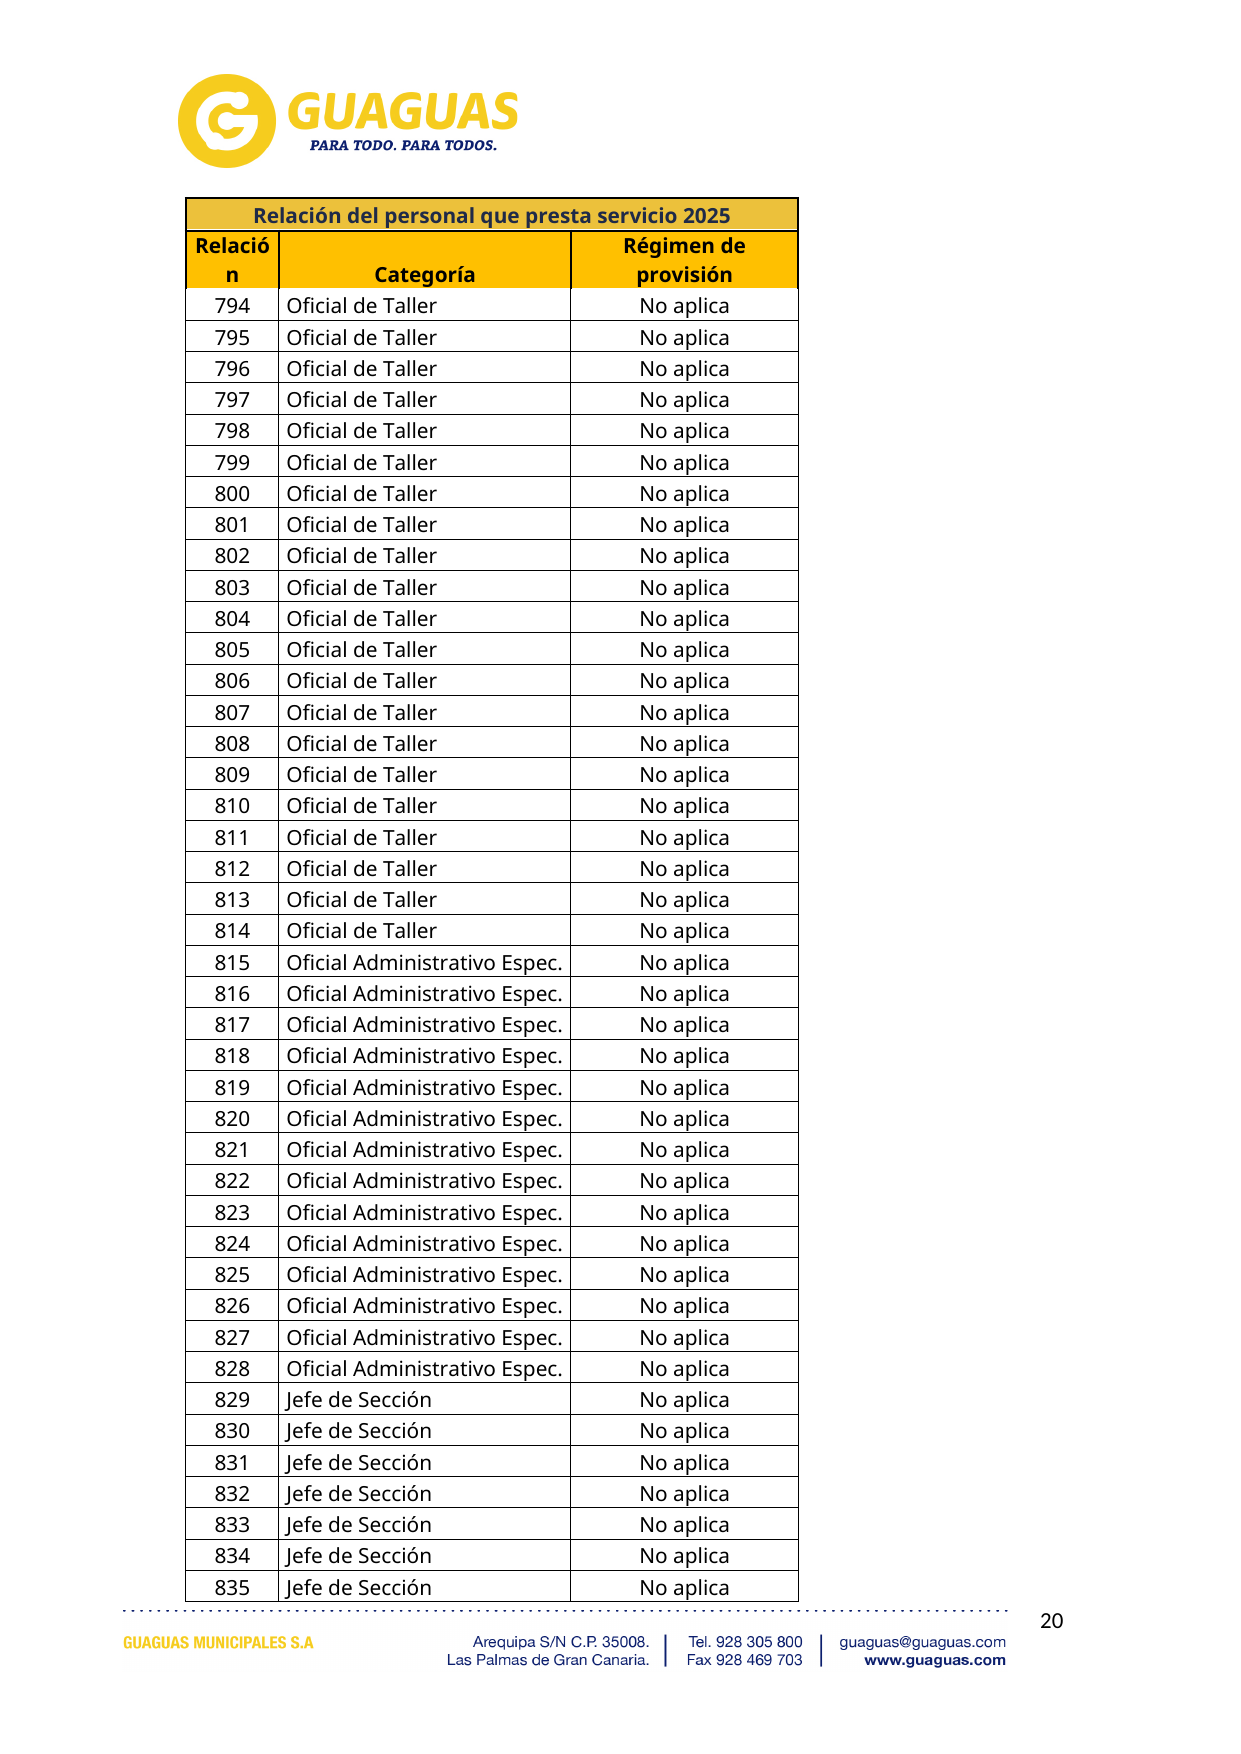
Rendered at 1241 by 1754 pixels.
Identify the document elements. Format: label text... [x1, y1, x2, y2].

table_cell No aplica [571, 446, 798, 476]
table_cell Oficial de Taller [279, 321, 570, 351]
table_cell No aplica [571, 852, 798, 882]
table_cell 794 [186, 289, 278, 320]
table_cell No aplica [571, 321, 798, 351]
table_cell 812 [186, 852, 278, 882]
table_cell No aplica [571, 571, 798, 601]
table_cell 797 [186, 383, 278, 413]
table_cell 817 [186, 1008, 278, 1038]
table_cell No aplica [571, 1383, 798, 1413]
table_cell Oficial de Taller [279, 352, 570, 382]
table_cell No aplica [571, 633, 798, 663]
table_cell No aplica [571, 1258, 798, 1288]
table_cell No aplica [571, 1415, 798, 1445]
table_cell Oficial Administrativo Espec. [279, 946, 570, 976]
table_cell No aplica [571, 1352, 798, 1382]
table_cell 811 [186, 821, 278, 851]
table_cell 815 [186, 946, 278, 976]
table_cell Oficial de Taller [279, 602, 570, 632]
table_cell 819 [186, 1071, 278, 1101]
table_cell 820 [186, 1102, 278, 1132]
table_cell No aplica [571, 977, 798, 1007]
table_cell 796 [186, 352, 278, 382]
table_cell 834 [186, 1540, 278, 1570]
table_cell 821 [186, 1133, 278, 1163]
table_cell Oficial de Taller [279, 665, 570, 695]
table_cell 827 [186, 1321, 278, 1351]
table_cell No aplica [571, 1071, 798, 1101]
table_cell Oficial Administrativo Espec. [279, 1227, 570, 1257]
table_cell 816 [186, 977, 278, 1007]
table_cell Oficial de Taller [279, 915, 570, 945]
table_cell 803 [186, 571, 278, 601]
table_cell No aplica [571, 1477, 798, 1507]
table_cell No aplica [571, 758, 798, 788]
table_cell No aplica [571, 1227, 798, 1257]
table_cell 828 [186, 1352, 278, 1382]
table_cell 806 [186, 665, 278, 695]
table_cell No aplica [571, 915, 798, 945]
table_cell No aplica [571, 1040, 798, 1070]
table_cell Oficial de Taller [279, 571, 570, 601]
table_cell Jefe de Sección [279, 1540, 570, 1570]
table_cell Oficial Administrativo Espec. [279, 1165, 570, 1195]
table_cell 835 [186, 1571, 278, 1601]
table_cell Oficial de Taller [279, 540, 570, 570]
table_cell 822 [186, 1165, 278, 1195]
table_cell 801 [186, 508, 278, 538]
table_cell Oficial de Taller [279, 289, 570, 320]
table_cell Oficial Administrativo Espec. [279, 1102, 570, 1132]
table_cell No aplica [571, 1290, 798, 1320]
table_cell 829 [186, 1383, 278, 1413]
table_cell No aplica [571, 1165, 798, 1195]
table_cell 818 [186, 1040, 278, 1070]
table_cell Jefe de Sección [279, 1571, 570, 1601]
table_cell 825 [186, 1258, 278, 1288]
table_cell No aplica [571, 665, 798, 695]
table_cell No aplica [571, 602, 798, 632]
table_cell No aplica [571, 1508, 798, 1538]
table_cell Oficial de Taller [279, 821, 570, 851]
table_cell No aplica [571, 540, 798, 570]
table_cell 831 [186, 1446, 278, 1476]
table_cell 807 [186, 696, 278, 726]
table_cell 800 [186, 477, 278, 507]
table_cell Oficial Administrativo Espec. [279, 1258, 570, 1288]
table_cell Jefe de Sección [279, 1415, 570, 1445]
table_cell No aplica [571, 883, 798, 913]
table_cell Oficial Administrativo Espec. [279, 1071, 570, 1101]
table_cell 823 [186, 1196, 278, 1226]
table_cell 799 [186, 446, 278, 476]
table_cell Oficial Administrativo Espec. [279, 977, 570, 1007]
table_header Relación del personal que presta servicio 2025 [187, 199, 797, 229]
table_cell Oficial de Taller [279, 758, 570, 788]
table_cell No aplica [571, 1321, 798, 1351]
table_cell Oficial de Taller [279, 446, 570, 476]
table_cell No aplica [571, 1008, 798, 1038]
table_cell 798 [186, 415, 278, 445]
table_cell No aplica [571, 415, 798, 445]
table_cell 804 [186, 602, 278, 632]
table_cell Oficial de Taller [279, 727, 570, 757]
table_cell Oficial de Taller [279, 383, 570, 413]
table_cell Relación [187, 232, 278, 288]
table_cell Jefe de Sección [279, 1477, 570, 1507]
table_cell No aplica [571, 1540, 798, 1570]
table_cell 830 [186, 1415, 278, 1445]
table_cell No aplica [571, 1102, 798, 1132]
table_cell Oficial de Taller [279, 790, 570, 820]
table_cell 826 [186, 1290, 278, 1320]
table_cell Oficial de Taller [279, 415, 570, 445]
table_cell Oficial de Taller [279, 477, 570, 507]
table_cell 802 [186, 540, 278, 570]
table_cell Oficial de Taller [279, 633, 570, 663]
table_cell No aplica [571, 352, 798, 382]
table_cell Régimen de provisión [572, 232, 797, 288]
table_cell No aplica [571, 383, 798, 413]
table_cell Oficial Administrativo Espec. [279, 1133, 570, 1163]
table_cell No aplica [571, 1571, 798, 1601]
table_cell Categoría [280, 232, 570, 288]
table_cell No aplica [571, 508, 798, 538]
table_cell Oficial Administrativo Espec. [279, 1196, 570, 1226]
table_cell Oficial Administrativo Espec. [279, 1008, 570, 1038]
table_cell No aplica [571, 946, 798, 976]
table_cell No aplica [571, 727, 798, 757]
table_cell No aplica [571, 1446, 798, 1476]
table_cell Oficial de Taller [279, 508, 570, 538]
table_cell No aplica [571, 477, 798, 507]
table_cell Jefe de Sección [279, 1446, 570, 1476]
table_cell Oficial Administrativo Espec. [279, 1352, 570, 1382]
table_cell No aplica [571, 289, 798, 320]
table_cell Oficial de Taller [279, 696, 570, 726]
table_cell Jefe de Sección [279, 1383, 570, 1413]
table_cell 832 [186, 1477, 278, 1507]
table_cell 814 [186, 915, 278, 945]
table_cell 813 [186, 883, 278, 913]
table_cell Oficial de Taller [279, 852, 570, 882]
table_cell No aplica [571, 696, 798, 726]
table_cell 805 [186, 633, 278, 663]
table_cell 824 [186, 1227, 278, 1257]
table_cell 808 [186, 727, 278, 757]
table_cell No aplica [571, 1133, 798, 1163]
table_cell No aplica [571, 790, 798, 820]
table_cell Oficial Administrativo Espec. [279, 1321, 570, 1351]
table_cell 810 [186, 790, 278, 820]
table_cell 809 [186, 758, 278, 788]
table_cell No aplica [571, 821, 798, 851]
table_cell No aplica [571, 1196, 798, 1226]
table_cell Oficial de Taller [279, 883, 570, 913]
table_cell 833 [186, 1508, 278, 1538]
table_cell 795 [186, 321, 278, 351]
table_cell Oficial Administrativo Espec. [279, 1290, 570, 1320]
table_cell Jefe de Sección [279, 1508, 570, 1538]
table_cell Oficial Administrativo Espec. [279, 1040, 570, 1070]
